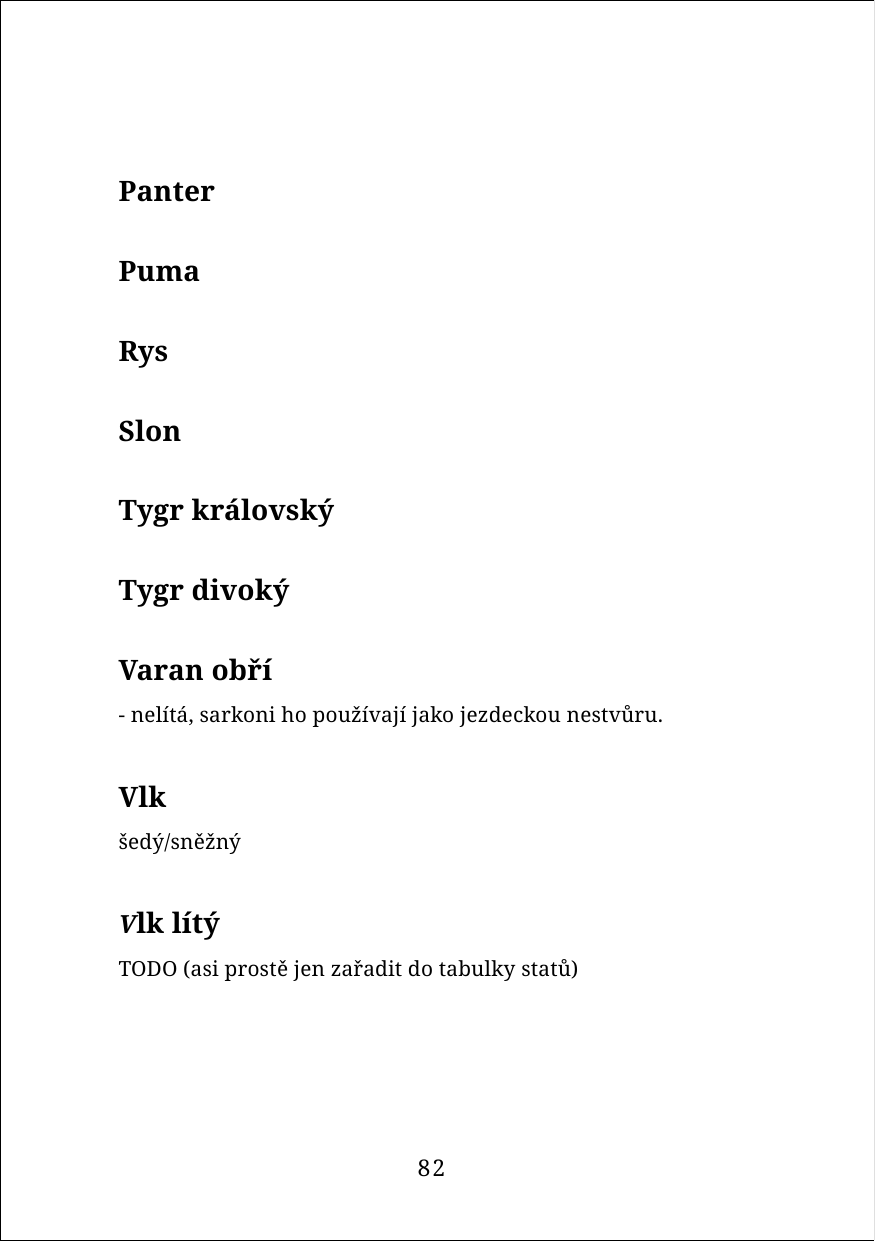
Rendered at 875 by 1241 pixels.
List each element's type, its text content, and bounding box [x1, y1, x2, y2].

subtitle Tygr divoký [118, 570, 756, 608]
subtitle Slon [118, 411, 756, 449]
text TODO (asi prostě jen zařadit do tabulky statů) [118, 954, 756, 982]
subtitle Varan obří [118, 650, 756, 688]
text šedý/sněžný [118, 827, 756, 855]
subtitle Vlk [118, 777, 756, 815]
text - nelítá, sarkoni ho používají jako jezdeckou nestvůru. [118, 700, 756, 728]
subtitle Tygr královský [118, 491, 756, 529]
subtitle Puma [118, 251, 756, 290]
subtitle Rys [118, 331, 756, 369]
subtitle Panter [118, 172, 756, 210]
subtitle Vlk lítý [118, 904, 756, 942]
